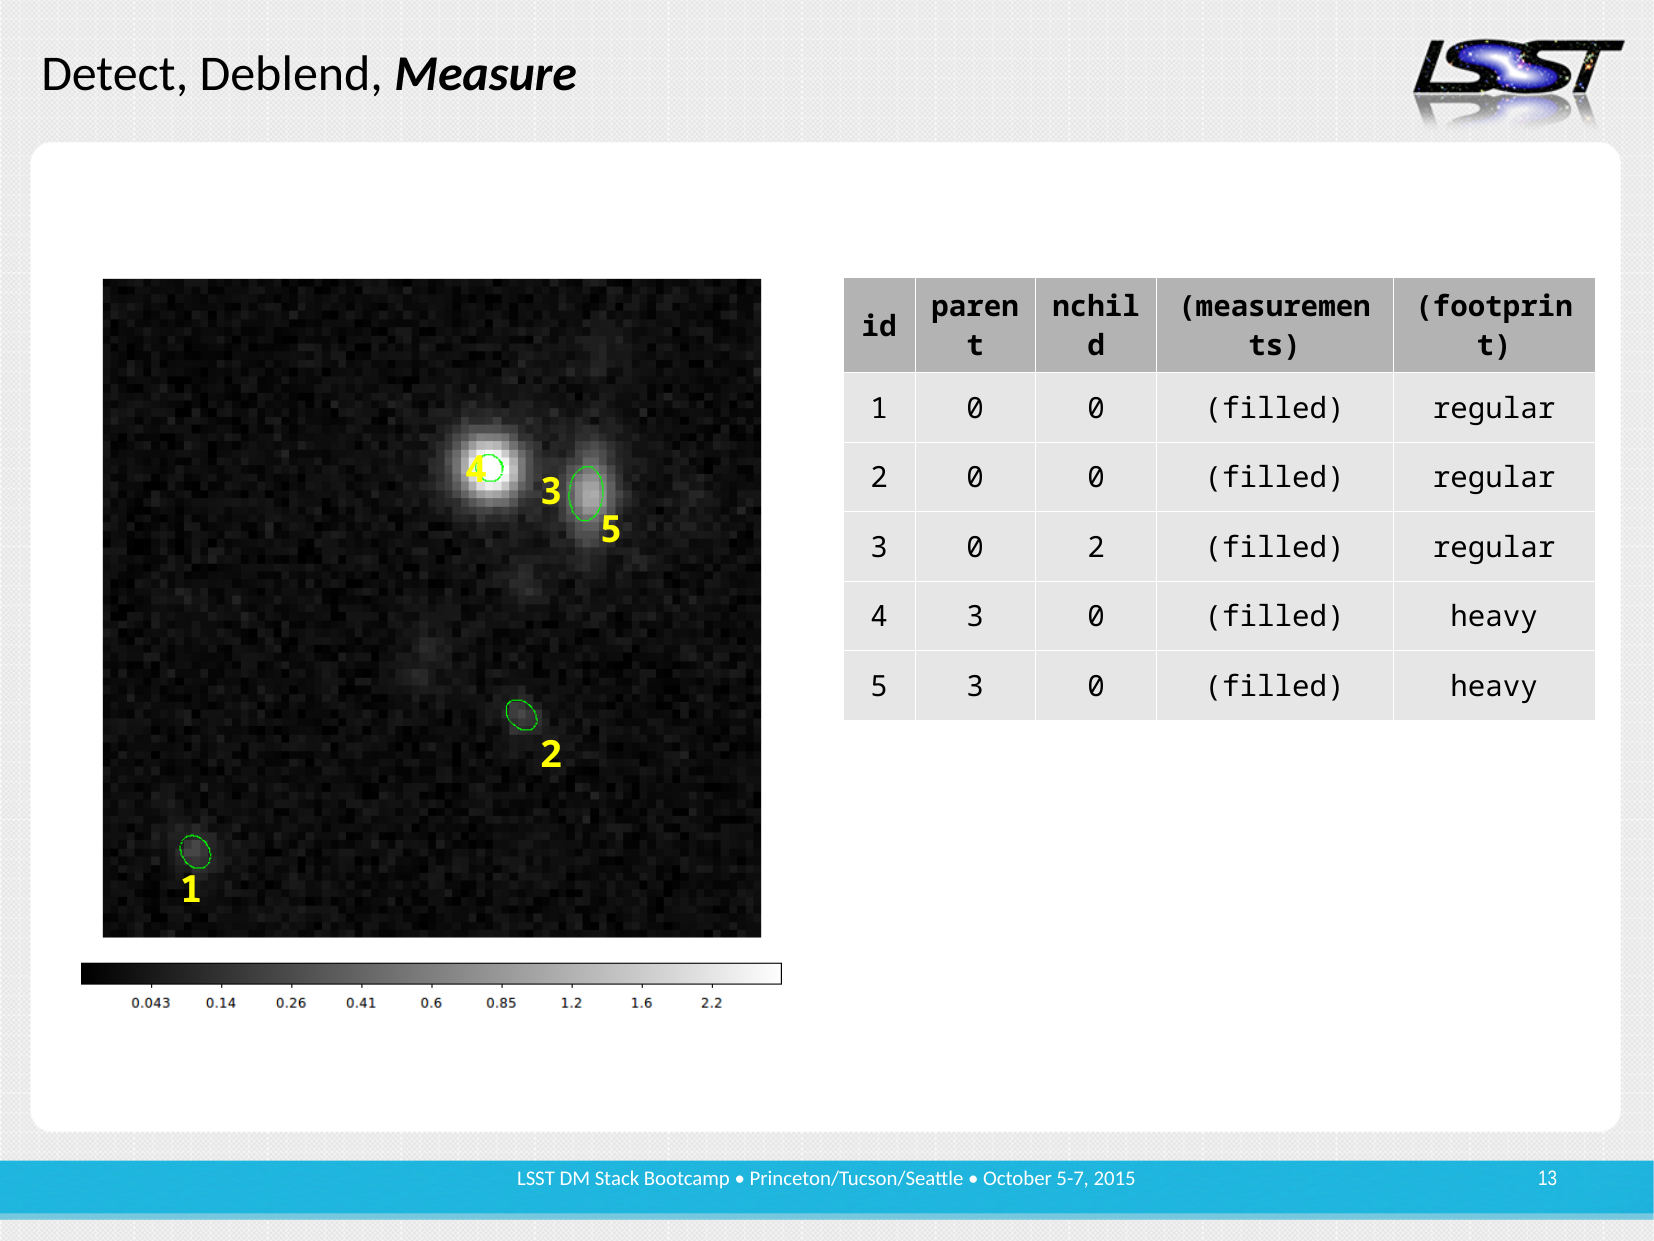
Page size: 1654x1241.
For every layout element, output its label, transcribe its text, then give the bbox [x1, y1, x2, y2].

table_header (footprint) [1394, 278, 1595, 372]
table_cell regular [1394, 512, 1595, 581]
text_box 1 [165, 855, 214, 908]
table_cell 2 [844, 443, 915, 511]
picture [0, 0, 1654, 1241]
table_cell (filled) [1157, 373, 1393, 442]
table_cell 1 [844, 373, 915, 442]
table_cell (filled) [1157, 582, 1393, 650]
text_box 4 [450, 435, 499, 488]
table_cell 3 [844, 512, 915, 581]
table_cell 0 [916, 373, 1035, 442]
table_header id [844, 278, 915, 372]
table_cell 0 [1036, 651, 1156, 720]
table_header (measurements) [1157, 278, 1393, 372]
table_cell 5 [844, 651, 915, 720]
text_box 3 [525, 457, 574, 511]
table_cell (filled) [1157, 512, 1393, 581]
table_cell 2 [1036, 512, 1156, 581]
table_cell (filled) [1157, 443, 1393, 511]
table_cell heavy [1394, 651, 1595, 720]
title Detect, Deblend, Measure [41, 27, 1161, 129]
table_cell 4 [844, 582, 915, 650]
table_cell 0 [916, 512, 1035, 581]
table_cell 0 [1036, 582, 1156, 650]
table_cell heavy [1394, 582, 1595, 650]
table_cell 0 [916, 443, 1035, 511]
table_cell (filled) [1157, 651, 1393, 720]
table_cell 3 [916, 582, 1035, 650]
table_header parent [916, 278, 1035, 372]
table_cell 0 [1036, 373, 1156, 442]
table_cell regular [1394, 443, 1595, 511]
table_header nchild [1036, 278, 1156, 372]
table_cell 0 [1036, 443, 1156, 511]
table_cell regular [1394, 373, 1595, 442]
text_box 2 [525, 720, 574, 773]
table_cell 3 [916, 651, 1035, 720]
text_box 5 [585, 495, 634, 548]
